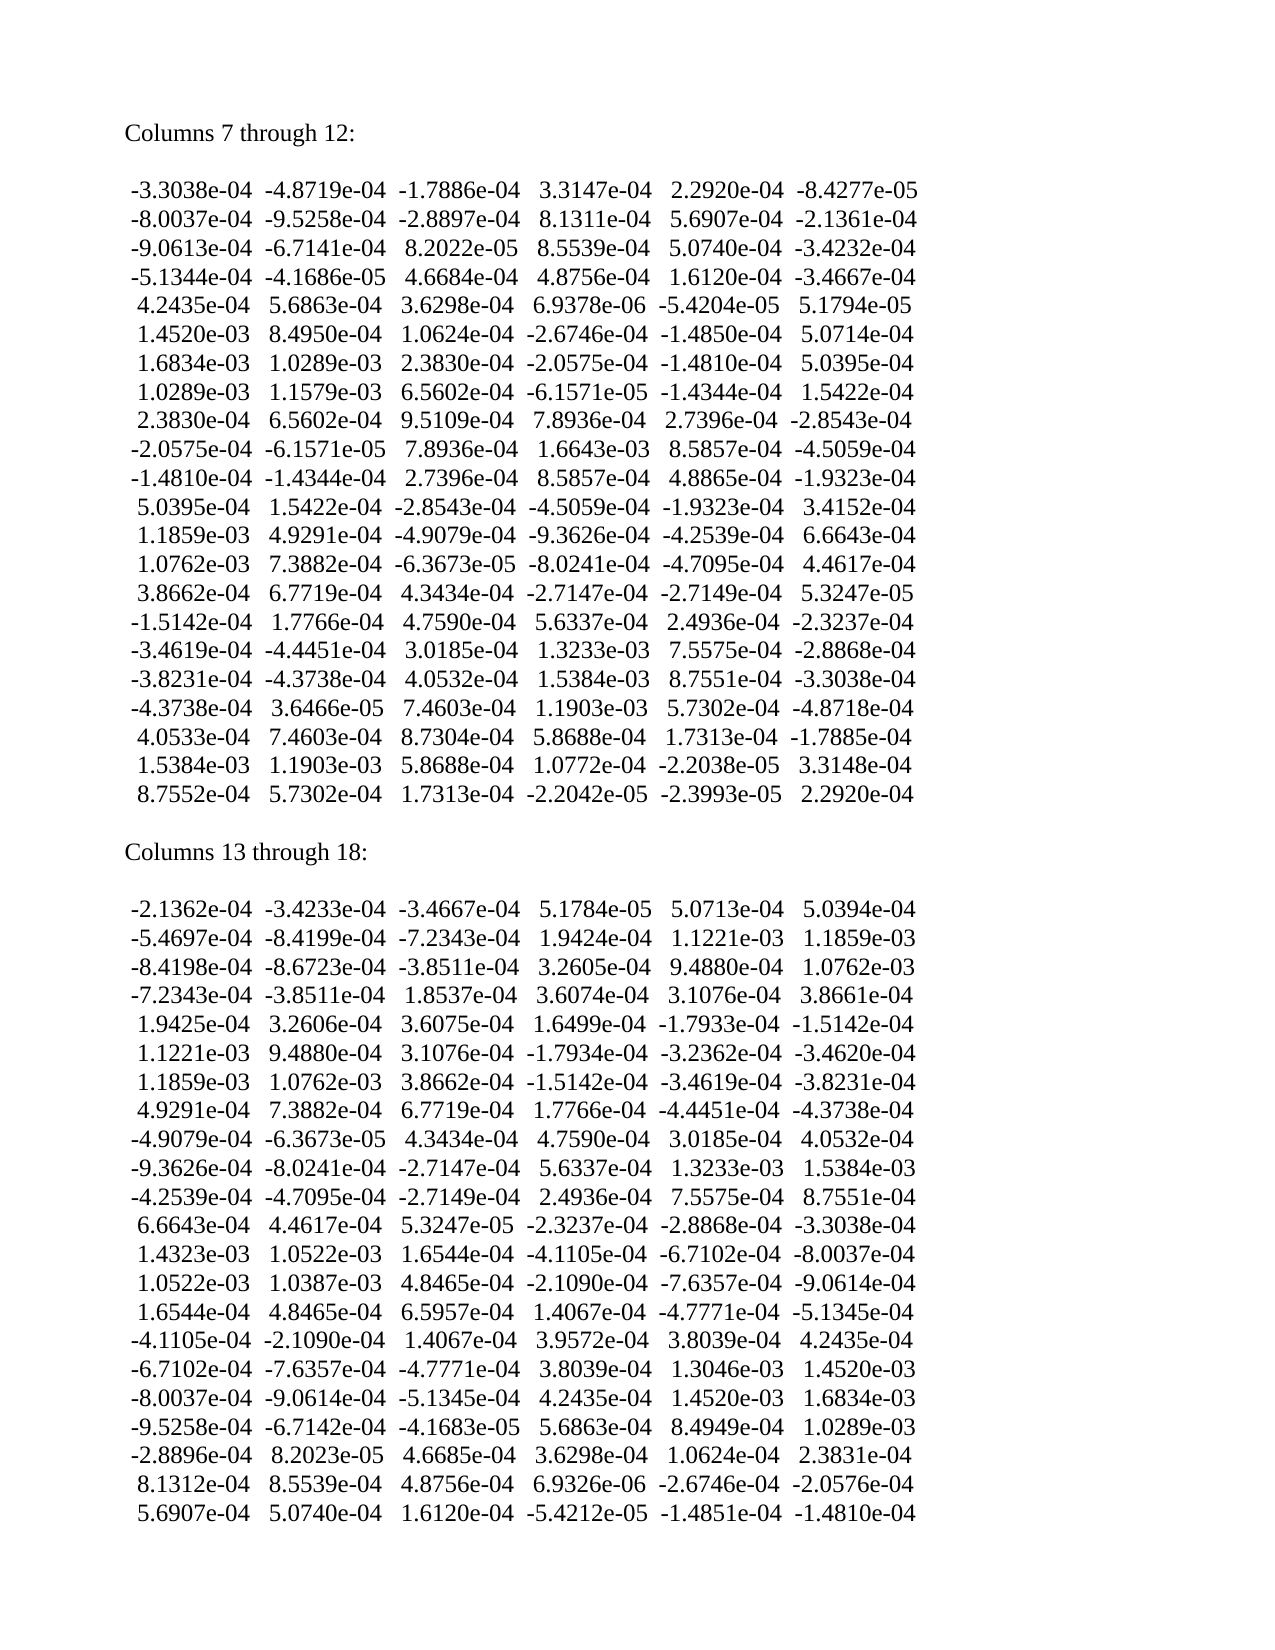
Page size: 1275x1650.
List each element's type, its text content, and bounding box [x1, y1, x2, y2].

text -8.0037e-04 -9.5258e-04 -2.8897e-04 8.1311e-04 5.6907e-04 -2.1361e-04 [118, 204, 1157, 233]
text 1.4323e-03 1.0522e-03 1.6544e-04 -4.1105e-04 -6.7102e-04 -8.0037e-04 [118, 1239, 1157, 1268]
text 4.0533e-04 7.4603e-04 8.7304e-04 5.8688e-04 1.7313e-04 -1.7885e-04 [118, 722, 1157, 751]
text -5.1344e-04 -4.1686e-05 4.6684e-04 4.8756e-04 1.6120e-04 -3.4667e-04 [118, 262, 1157, 291]
text 1.1859e-03 1.0762e-03 3.8662e-04 -1.5142e-04 -3.4619e-04 -3.8231e-04 [118, 1067, 1157, 1096]
text -7.2343e-04 -3.8511e-04 1.8537e-04 3.6074e-04 3.1076e-04 3.8661e-04 [118, 981, 1157, 1009]
text -9.5258e-04 -6.7142e-04 -4.1683e-05 5.6863e-04 8.4949e-04 1.0289e-03 [118, 1412, 1157, 1441]
text 1.0289e-03 1.1579e-03 6.5602e-04 -6.1571e-05 -1.4344e-04 1.5422e-04 [118, 377, 1157, 406]
text Columns 13 through 18: [118, 837, 1157, 866]
text -9.0613e-04 -6.7141e-04 8.2022e-05 8.5539e-04 5.0740e-04 -3.4232e-04 [118, 233, 1157, 262]
text -2.1362e-04 -3.4233e-04 -3.4667e-04 5.1784e-05 5.0713e-04 5.0394e-04 [118, 894, 1157, 923]
text 1.1221e-03 9.4880e-04 3.1076e-04 -1.7934e-04 -3.2362e-04 -3.4620e-04 [118, 1038, 1157, 1067]
text -4.1105e-04 -2.1090e-04 1.4067e-04 3.9572e-04 3.8039e-04 4.2435e-04 [118, 1326, 1157, 1354]
text -5.4697e-04 -8.4199e-04 -7.2343e-04 1.9424e-04 1.1221e-03 1.1859e-03 [118, 923, 1157, 952]
text -8.4198e-04 -8.6723e-04 -3.8511e-04 3.2605e-04 9.4880e-04 1.0762e-03 [118, 952, 1157, 981]
text 8.1312e-04 8.5539e-04 4.8756e-04 6.9326e-06 -2.6746e-04 -2.0576e-04 [118, 1469, 1157, 1498]
text -2.0575e-04 -6.1571e-05 7.8936e-04 1.6643e-03 8.5857e-04 -4.5059e-04 [118, 434, 1157, 463]
text 1.0522e-03 1.0387e-03 4.8465e-04 -2.1090e-04 -7.6357e-04 -9.0614e-04 [118, 1268, 1157, 1297]
text 1.0762e-03 7.3882e-04 -6.3673e-05 -8.0241e-04 -4.7095e-04 4.4617e-04 [118, 549, 1157, 578]
text 4.9291e-04 7.3882e-04 6.7719e-04 1.7766e-04 -4.4451e-04 -4.3738e-04 [118, 1096, 1157, 1124]
text 1.6544e-04 4.8465e-04 6.5957e-04 1.4067e-04 -4.7771e-04 -5.1345e-04 [118, 1297, 1157, 1326]
text 3.8662e-04 6.7719e-04 4.3434e-04 -2.7147e-04 -2.7149e-04 5.3247e-05 [118, 578, 1157, 607]
text -4.9079e-04 -6.3673e-05 4.3434e-04 4.7590e-04 3.0185e-04 4.0532e-04 [118, 1124, 1157, 1153]
text -9.3626e-04 -8.0241e-04 -2.7147e-04 5.6337e-04 1.3233e-03 1.5384e-03 [118, 1153, 1157, 1182]
text 5.0395e-04 1.5422e-04 -2.8543e-04 -4.5059e-04 -1.9323e-04 3.4152e-04 [118, 492, 1157, 521]
text -6.7102e-04 -7.6357e-04 -4.7771e-04 3.8039e-04 1.3046e-03 1.4520e-03 [118, 1354, 1157, 1383]
text -3.8231e-04 -4.3738e-04 4.0532e-04 1.5384e-03 8.7551e-04 -3.3038e-04 [118, 664, 1157, 693]
text -1.4810e-04 -1.4344e-04 2.7396e-04 8.5857e-04 4.8865e-04 -1.9323e-04 [118, 463, 1157, 492]
text 1.1859e-03 4.9291e-04 -4.9079e-04 -9.3626e-04 -4.2539e-04 6.6643e-04 [118, 521, 1157, 549]
text 5.6907e-04 5.0740e-04 1.6120e-04 -5.4212e-05 -1.4851e-04 -1.4810e-04 [118, 1498, 1157, 1527]
text 1.5384e-03 1.1903e-03 5.8688e-04 1.0772e-04 -2.2038e-05 3.3148e-04 [118, 751, 1157, 779]
text 1.6834e-03 1.0289e-03 2.3830e-04 -2.0575e-04 -1.4810e-04 5.0395e-04 [118, 348, 1157, 377]
text -2.8896e-04 8.2023e-05 4.6685e-04 3.6298e-04 1.0624e-04 2.3831e-04 [118, 1441, 1157, 1469]
text -1.5142e-04 1.7766e-04 4.7590e-04 5.6337e-04 2.4936e-04 -2.3237e-04 [118, 607, 1157, 636]
text -3.3038e-04 -4.8719e-04 -1.7886e-04 3.3147e-04 2.2920e-04 -8.4277e-05 [118, 176, 1157, 204]
text 8.7552e-04 5.7302e-04 1.7313e-04 -2.2042e-05 -2.3993e-05 2.2920e-04 [118, 779, 1157, 808]
text -3.4619e-04 -4.4451e-04 3.0185e-04 1.3233e-03 7.5575e-04 -2.8868e-04 [118, 636, 1157, 664]
text -8.0037e-04 -9.0614e-04 -5.1345e-04 4.2435e-04 1.4520e-03 1.6834e-03 [118, 1383, 1157, 1412]
text Columns 7 through 12: [118, 118, 1157, 147]
text 4.2435e-04 5.6863e-04 3.6298e-04 6.9378e-06 -5.4204e-05 5.1794e-05 [118, 291, 1157, 319]
text 2.3830e-04 6.5602e-04 9.5109e-04 7.8936e-04 2.7396e-04 -2.8543e-04 [118, 406, 1157, 434]
text 1.4520e-03 8.4950e-04 1.0624e-04 -2.6746e-04 -1.4850e-04 5.0714e-04 [118, 319, 1157, 348]
text -4.3738e-04 3.6466e-05 7.4603e-04 1.1903e-03 5.7302e-04 -4.8718e-04 [118, 693, 1157, 722]
text 6.6643e-04 4.4617e-04 5.3247e-05 -2.3237e-04 -2.8868e-04 -3.3038e-04 [118, 1211, 1157, 1239]
text -4.2539e-04 -4.7095e-04 -2.7149e-04 2.4936e-04 7.5575e-04 8.7551e-04 [118, 1182, 1157, 1211]
text 1.9425e-04 3.2606e-04 3.6075e-04 1.6499e-04 -1.7933e-04 -1.5142e-04 [118, 1009, 1157, 1038]
